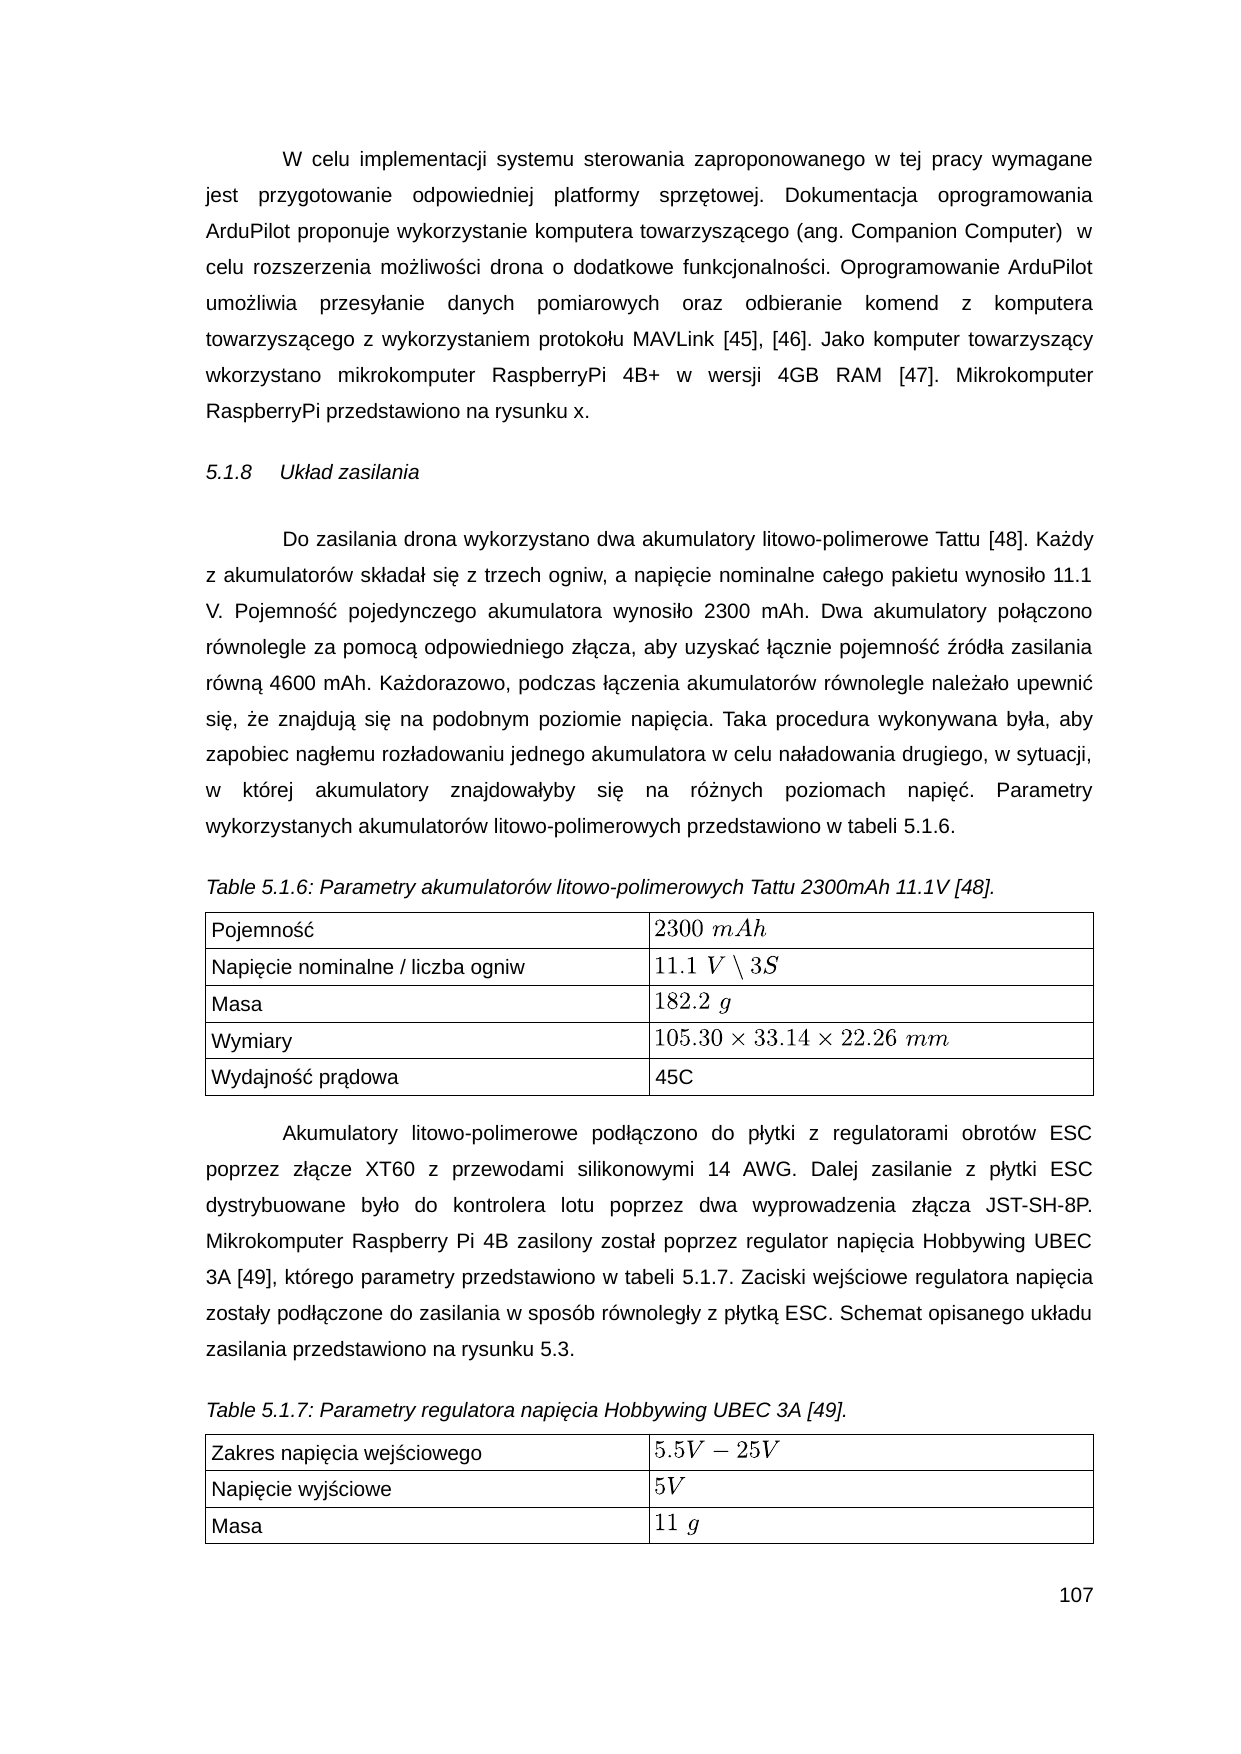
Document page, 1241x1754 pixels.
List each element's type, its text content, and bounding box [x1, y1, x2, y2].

table_cell Napięcie nominalne / liczba ogniw [206, 949, 649, 985]
table_cell [650, 1023, 1093, 1058]
table_header Zakres napięcia wejściowego [206, 1435, 649, 1470]
table_cell Masa [206, 986, 649, 1022]
table_cell [650, 1471, 1093, 1507]
subtitle Układ zasilania [206, 459, 1093, 483]
text Do zasilania drona wykorzystano dwa akumulatory litowo-polimerowe Tattu [48]. Każdy z akumulatorów składał się z trzech ogniw, a napięcie nominalne całego pakietu wynosiło 11.1 V. Pojemność pojedynczego akumulatora wynosiło 2300 mAh. Dwa akumulatory połączono równolegle za pomocą odpowiedniego złącza, aby uzyskać łącznie pojemność źródła zasilania równą 4600 mAh. Każdorazowo, podczas łączenia akumulatorów równolegle należało upewnić się, że znajdują się na podobnym poziomie napięcia. Taka procedura wykonywana była, aby zapobiec nagłemu rozładowaniu jednego akumulatora w celu naładowania drugiego, w sytuacji, w której akumulatory znajdowałyby się na różnych poziomach napięć. Parametry wykorzystanych akumulatorów litowo-polimerowych przedstawiono w tabeli 5.1.6. [206, 527, 1093, 838]
table_header Pojemność [206, 913, 649, 948]
table_header [650, 1435, 1093, 1470]
table_header [650, 913, 1093, 948]
table_cell Napięcie wyjściowe [206, 1471, 649, 1507]
table_cell [650, 986, 1093, 1022]
table_cell Wydajność prądowa [206, 1059, 649, 1095]
table_cell 45C [650, 1059, 1093, 1095]
table_cell [650, 1508, 1093, 1543]
text Table 5.1.6: Parametry akumulatorów litowo-polimerowych Tattu 2300mAh 11.1V [48]. [206, 875, 1093, 899]
table_cell Wymiary [206, 1023, 649, 1058]
text W celu implementacji systemu sterowania zaproponowanego w tej pracy wymagane jest przygotowanie odpowiedniej platformy sprzętowej. Dokumentacja oprogramowania ArduPilot proponuje wykorzystanie komputera towarzyszącego (ang. Companion Computer) w celu rozszerzenia możliwości drona o dodatkowe funkcjonalności. Oprogramowanie ArduPilot umożliwia przesyłanie danych pomiarowych oraz odbieranie komend z komputera towarzyszącego z wykorzystaniem protokołu MAVLink [45], [46]. Jako komputer towarzyszący wkorzystano mikrokomputer RaspberryPi 4B+ w wersji 4GB RAM [47]. Mikrokomputer RaspberryPi przedstawiono na rysunku x. [206, 147, 1093, 422]
table_cell [650, 949, 1093, 985]
table_cell Masa [206, 1508, 649, 1543]
text Akumulatory litowo-polimerowe podłączono do płytki z regulatorami obrotów ESC poprzez złącze XT60 z przewodami silikonowymi 14 AWG. Dalej zasilanie z płytki ESC dystrybuowane było do kontrolera lotu poprzez dwa wyprowadzenia złącza JST-SH-8P. Mikrokomputer Raspberry Pi 4B zasilony został poprzez regulator napięcia Hobbywing UBEC 3A [49], którego parametry przedstawiono w tabeli 5.1.7. Zaciski wejściowe regulatora napięcia zostały podłączone do zasilania w sposób równoległy z płytką ESC. Schemat opisanego układu zasilania przedstawiono na rysunku 5.3. [206, 1121, 1093, 1360]
text Table 5.1.7: Parametry regulatora napięcia Hobbywing UBEC 3A [49]. [206, 1397, 1093, 1421]
